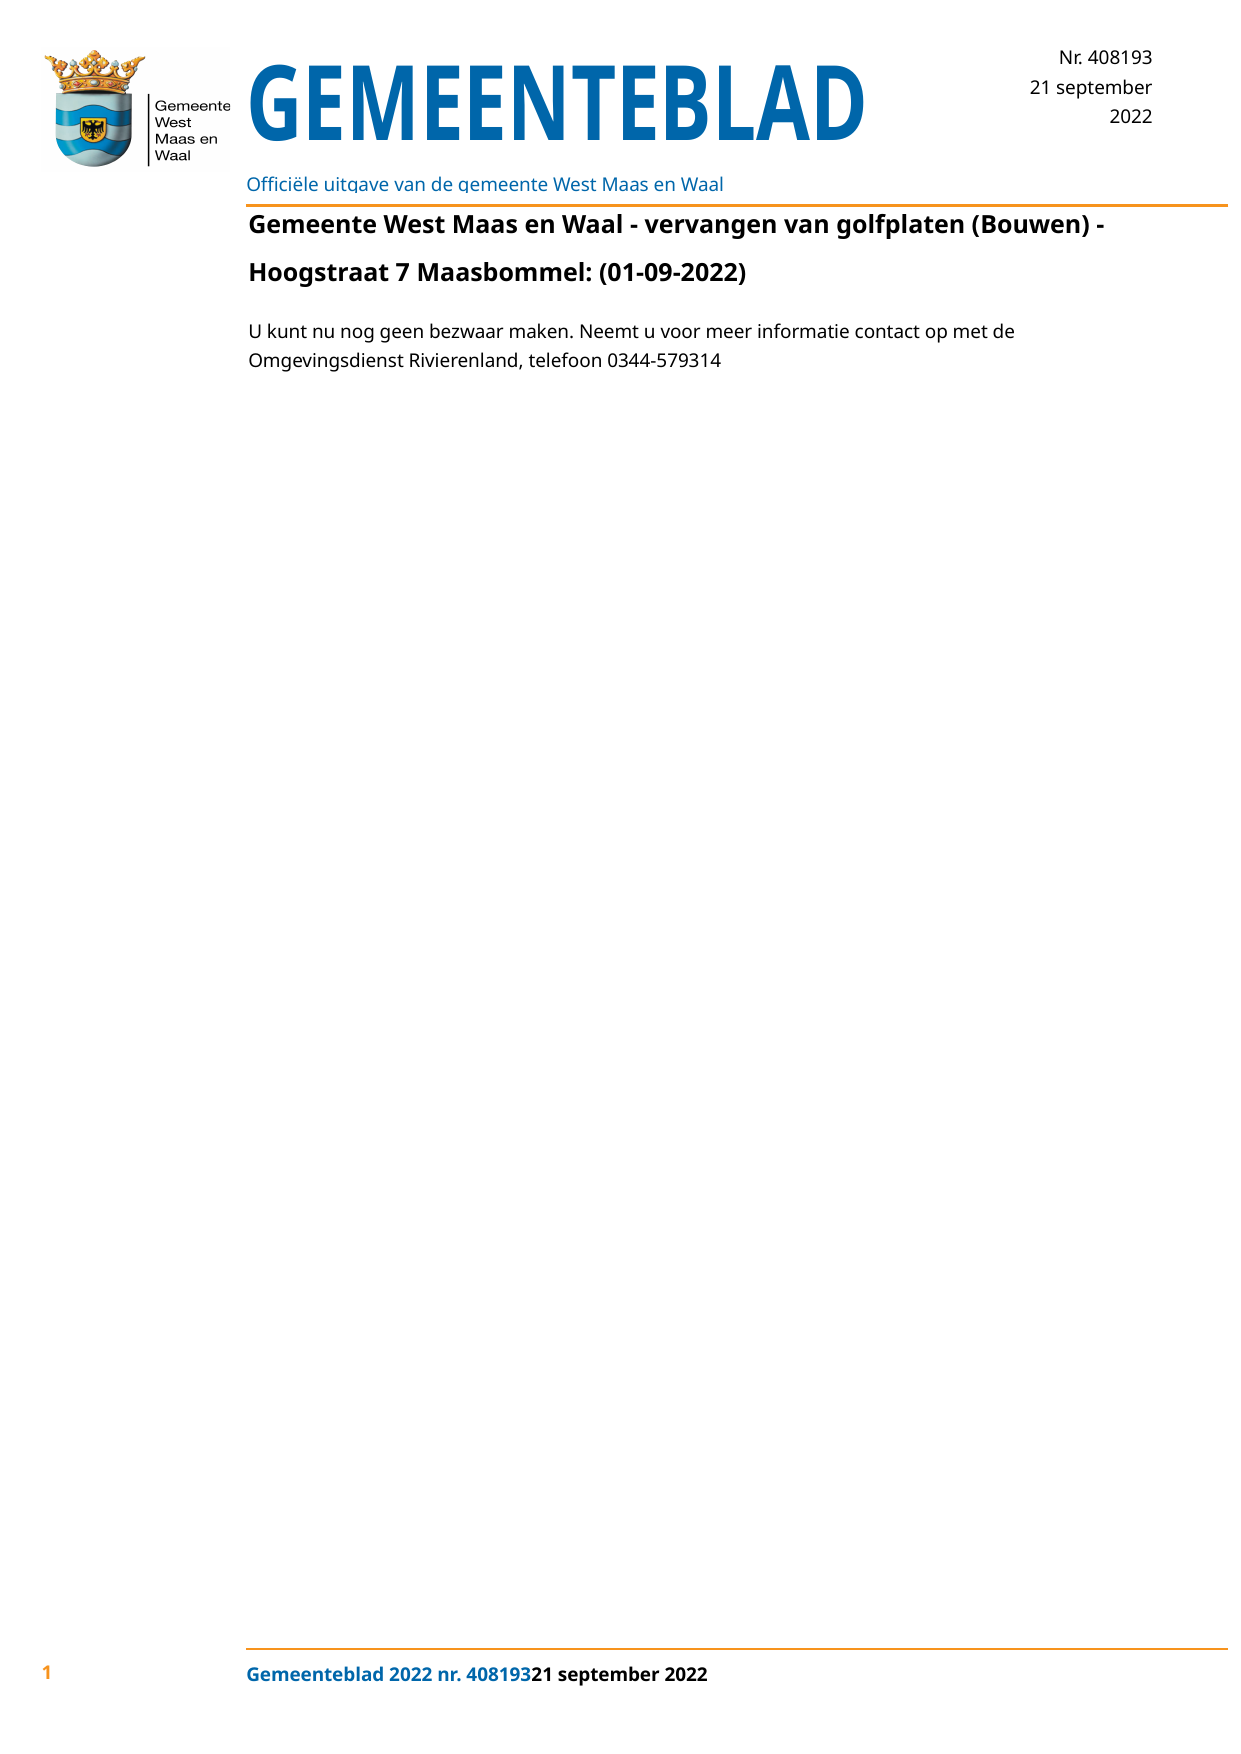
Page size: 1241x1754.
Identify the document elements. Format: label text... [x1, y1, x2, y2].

picture [41, 47, 231, 172]
text Gemeente West Maas en Waal - vervangen van golfplaten (Bouwen) - Hoogstraat 7 Maasbommel: (01-09-2022) [248, 207, 1152, 288]
text U kunt nu nog geen bezwaar maken. Neemt u voor meer informatie contact op met de Omgevingsdienst Rivierenland, telefoon 0344-579314 [248, 318, 1152, 373]
